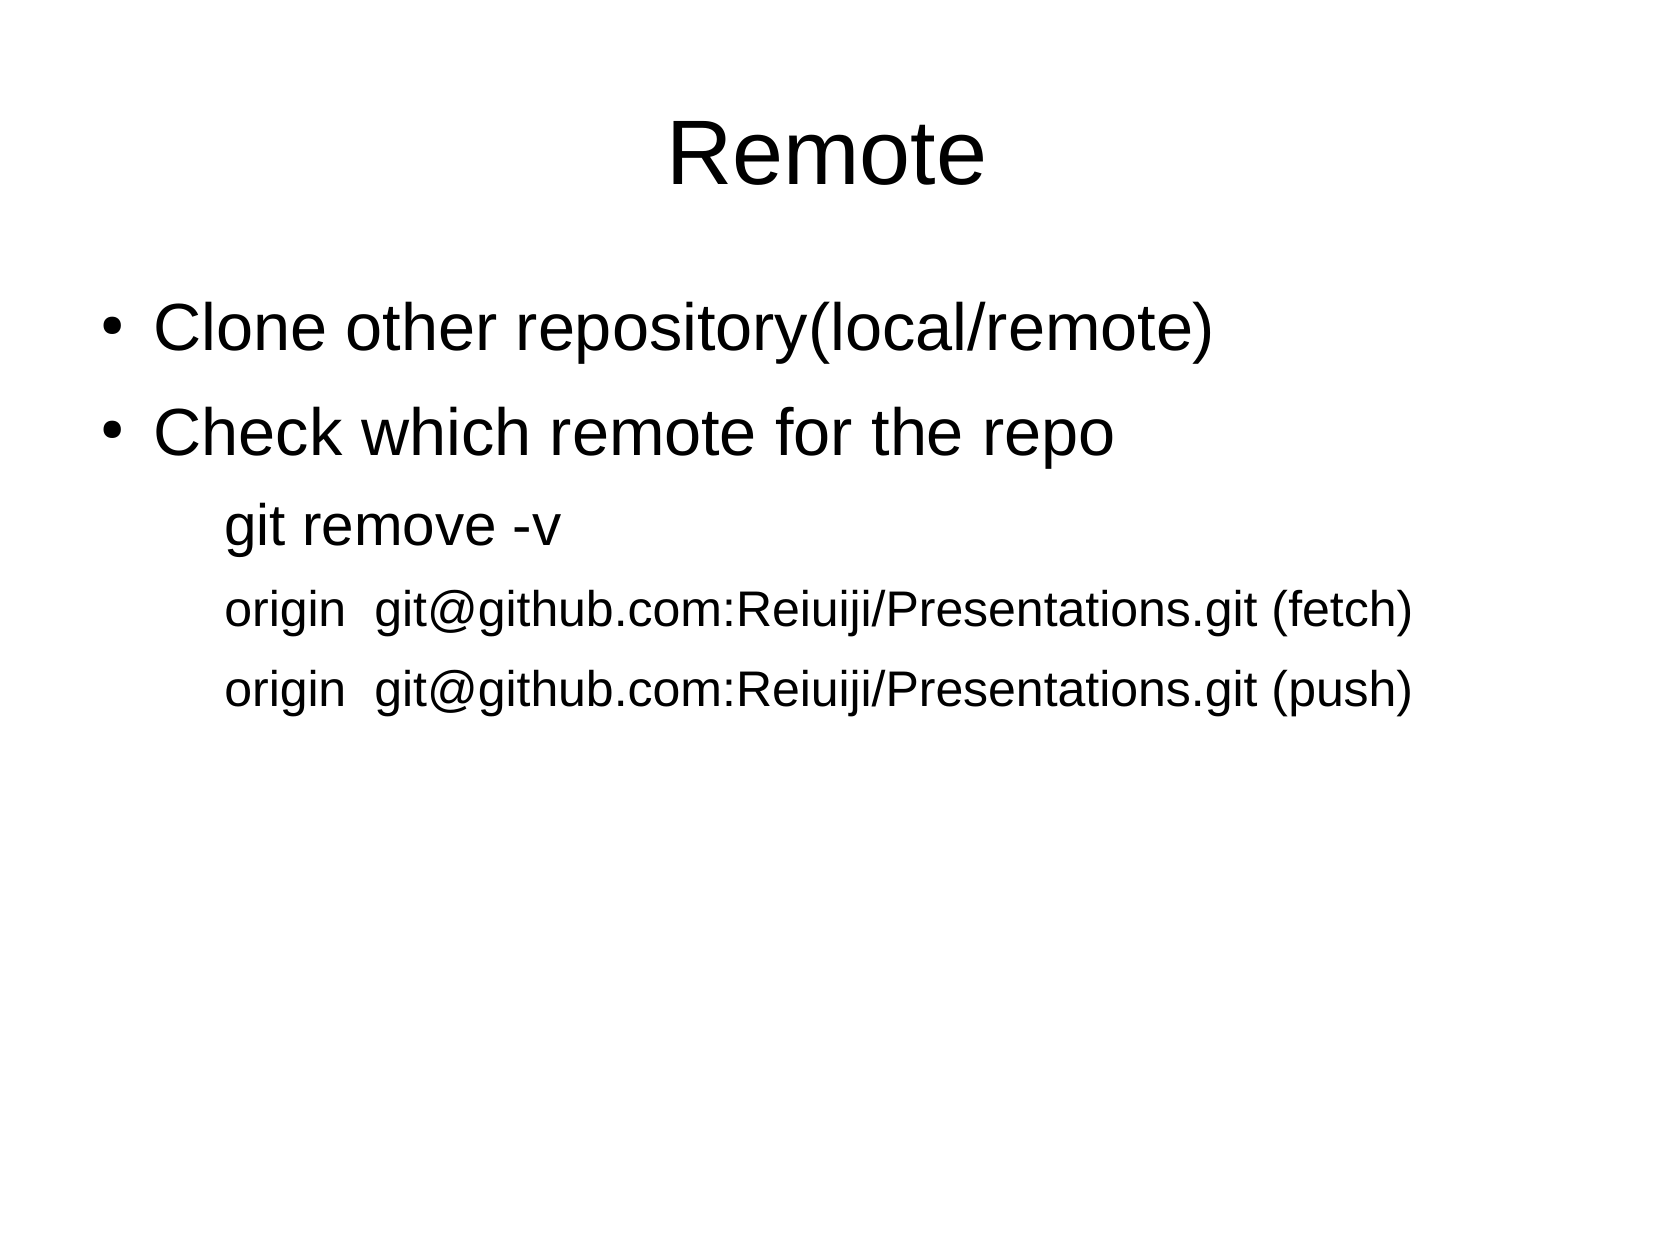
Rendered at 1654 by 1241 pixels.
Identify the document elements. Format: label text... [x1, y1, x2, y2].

list Clone other repository(local/remote) Check which remote for the repo git remove -v origin git@github.com:Reiuiji/Presentations.git (fetch) origin git@github.com:Reiuiji/Presentations.git (push) [82, 290, 1571, 1010]
title Remote [82, 49, 1571, 257]
